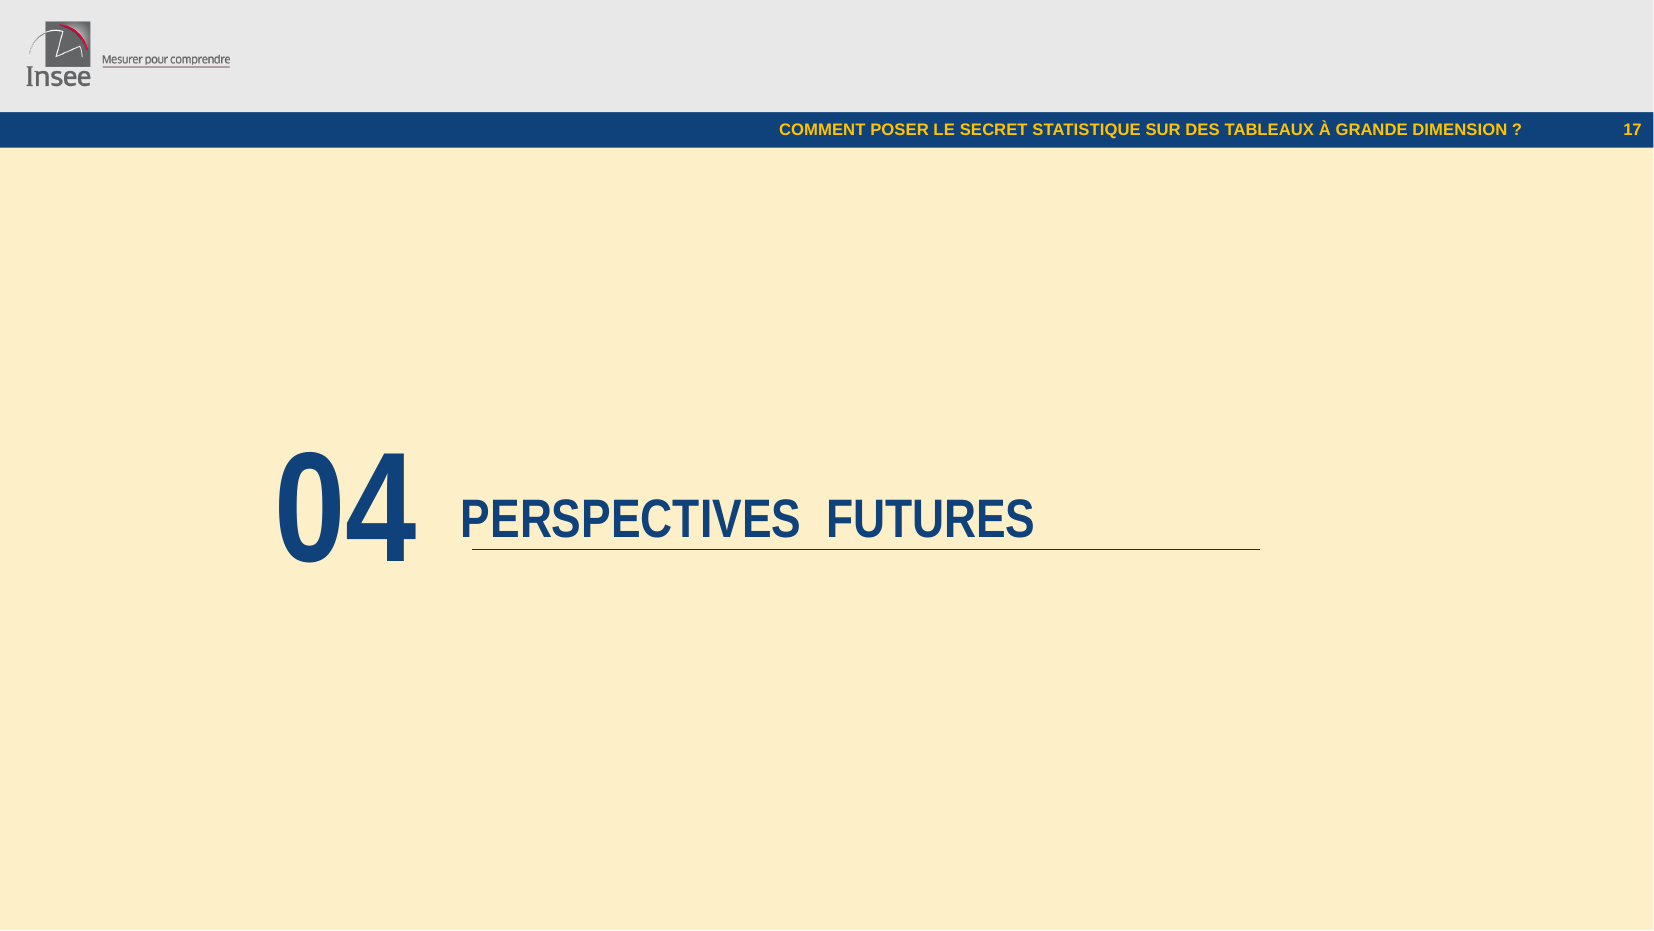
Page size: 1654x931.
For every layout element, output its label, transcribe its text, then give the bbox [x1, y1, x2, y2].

text_box 04 [230, 389, 461, 621]
picture [23, 0, 230, 89]
title Perspectives futures [460, 401, 1347, 550]
